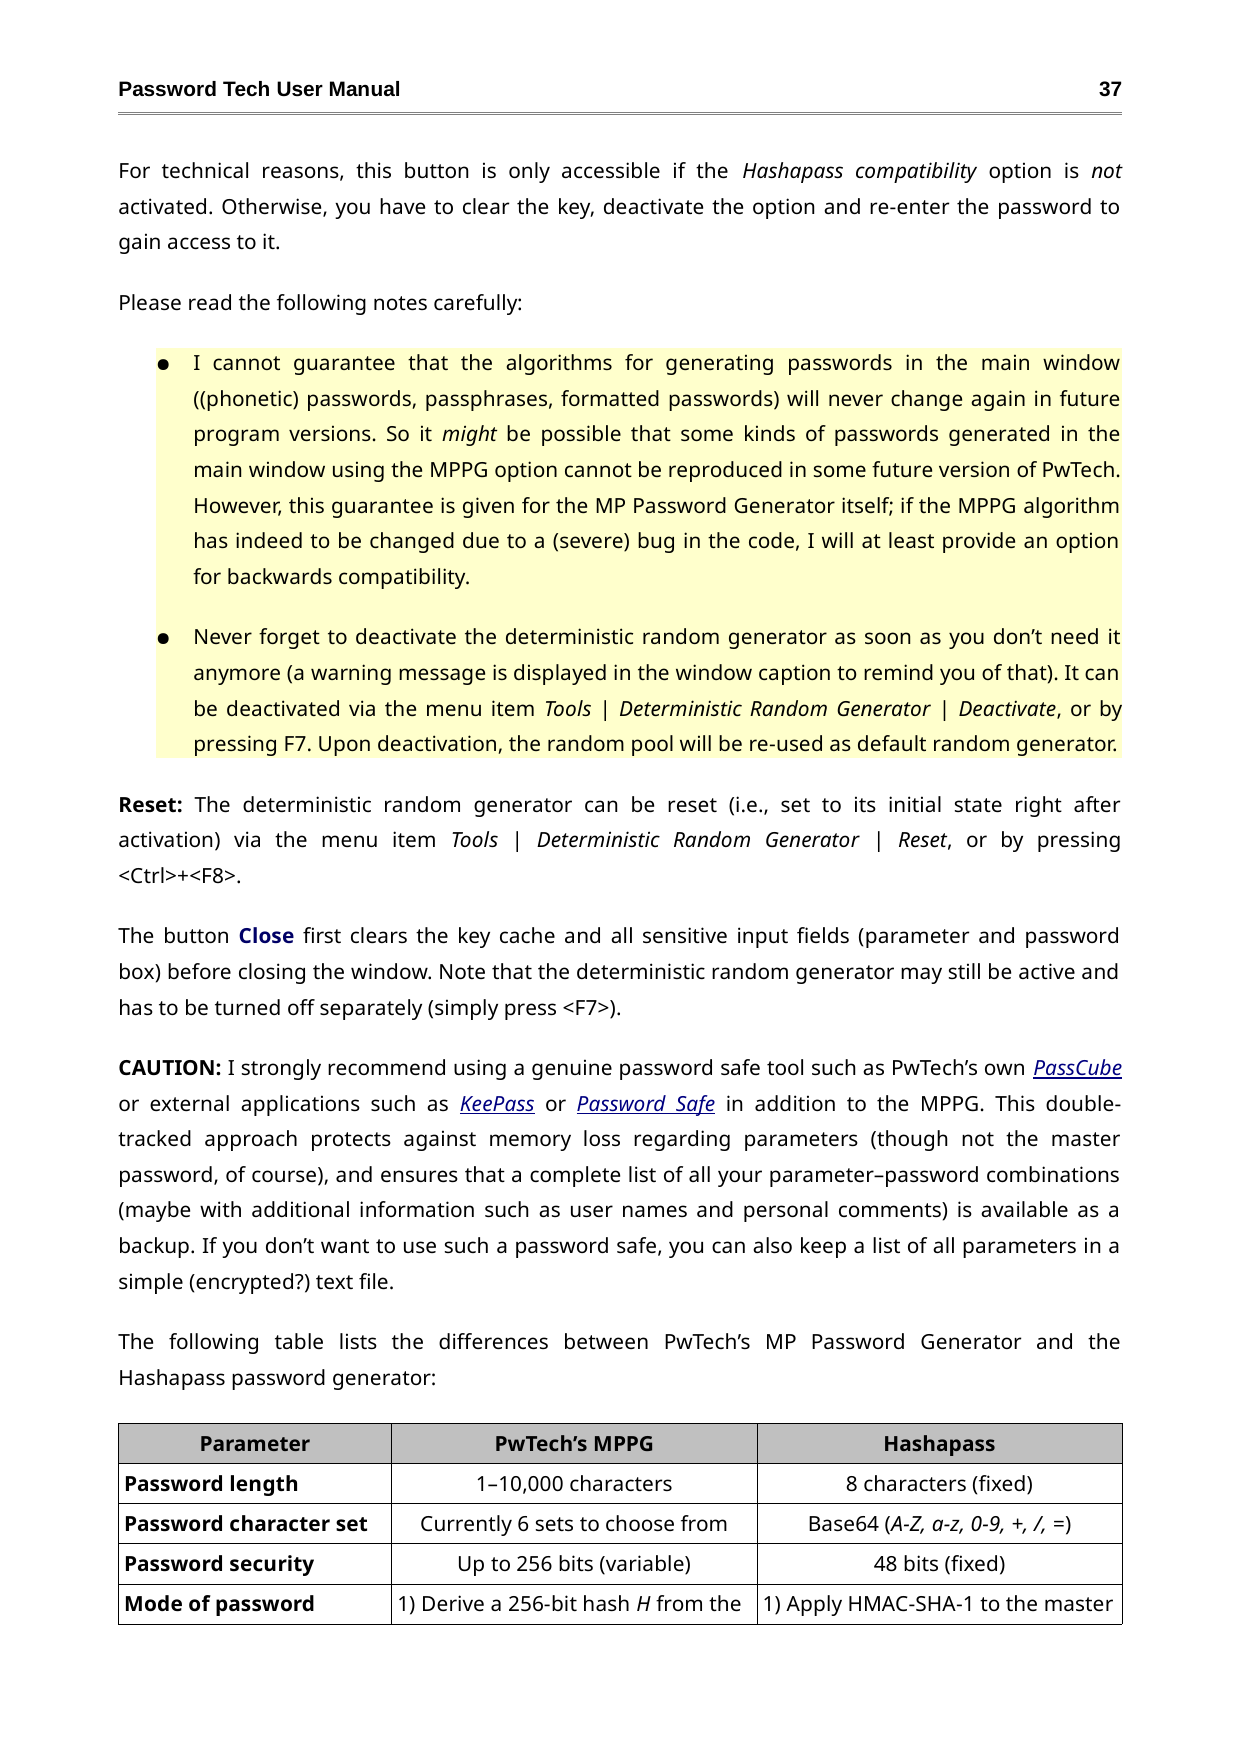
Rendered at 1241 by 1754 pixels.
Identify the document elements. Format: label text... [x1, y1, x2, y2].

text Reset: The deterministic random generator can be reset (i.e., set to its initial state right after activation) via the menu item Tools | Deterministic Random Generator | Reset, or by pressing <Ctrl>+<F8>. [118, 789, 1122, 889]
table_cell 1–10,000 characters [392, 1464, 757, 1503]
table_cell Up to 256 bits (variable) [392, 1544, 757, 1583]
table_cell Password length [119, 1464, 391, 1503]
table_cell 1) Apply HMAC-SHA-1 to the master [758, 1585, 1122, 1623]
text Please read the following notes carefully: [118, 288, 1122, 316]
text The following table lists the differences between PwTech’s MP Password Generator and the Hashapass password generator: [118, 1327, 1122, 1391]
text For technical reasons, this button is only accessible if the Hashapass compatibility option is not activated. Otherwise, you have to clear the key, deactivate the option and re-enter the password to gain access to it. [118, 156, 1122, 256]
text CAUTION: I strongly recommend using a genuine password safe tool such as PwTech’s own PassCube or external applications such as KeePass or Password Safe in addition to the MPPG. This double-tracked approach protects against memory loss regarding parameters (though not the master password, of course), and ensures that a complete list of all your parameter–password combinations (maybe with additional information such as user names and personal comments) is available as a backup. If you don’t want to use such a password safe, you can also keep a list of all parameters in a simple (encrypted?) text file. [118, 1053, 1122, 1295]
table_header Parameter [119, 1424, 391, 1463]
table_cell Password character set [119, 1504, 391, 1543]
table_cell Mode of password [119, 1585, 391, 1623]
table_cell Base64 (A-Z, a-z, 0-9, +, /, =) [758, 1504, 1122, 1543]
list I cannot guarantee that the algorithms for generating passwords in the main window ((phonetic) passwords, passphrases, formatted passwords) will never change again in future program versions. So it might be possible that some kinds of passwords generated in the main window using the MPPG option cannot be reproduced in some future version of PwTech. However, this guarantee is given for the MP Password Generator itself; if the MPPG algorithm has indeed to be changed due to a (severe) bug in the code, I will at least provide an option for backwards compatibility. [156, 348, 1122, 590]
table_cell 1) Derive a 256-bit hash H from the [392, 1585, 757, 1623]
table_header Hashapass [758, 1424, 1122, 1463]
table_cell 8 characters (fixed) [758, 1464, 1122, 1503]
table_cell 48 bits (fixed) [758, 1544, 1122, 1583]
list Never forget to deactivate the deterministic random generator as soon as you don’t need it anymore (a warning message is displayed in the window caption to remind you of that). It can be deactivated via the menu item Tools | Deterministic Random Generator | Deactivate, or by pressing F7. Upon deactivation, the random pool will be re-used as default random generator. [156, 622, 1122, 758]
table_header PwTech’s MPPG [392, 1424, 757, 1463]
table_cell Currently 6 sets to choose from [392, 1504, 757, 1543]
table_cell Password security [119, 1544, 391, 1583]
text The button Close first clears the key cache and all sensitive input fields (parameter and password box) before closing the window. Note that the deterministic random generator may still be active and has to be turned off separately (simply press <F7>). [118, 921, 1122, 1021]
